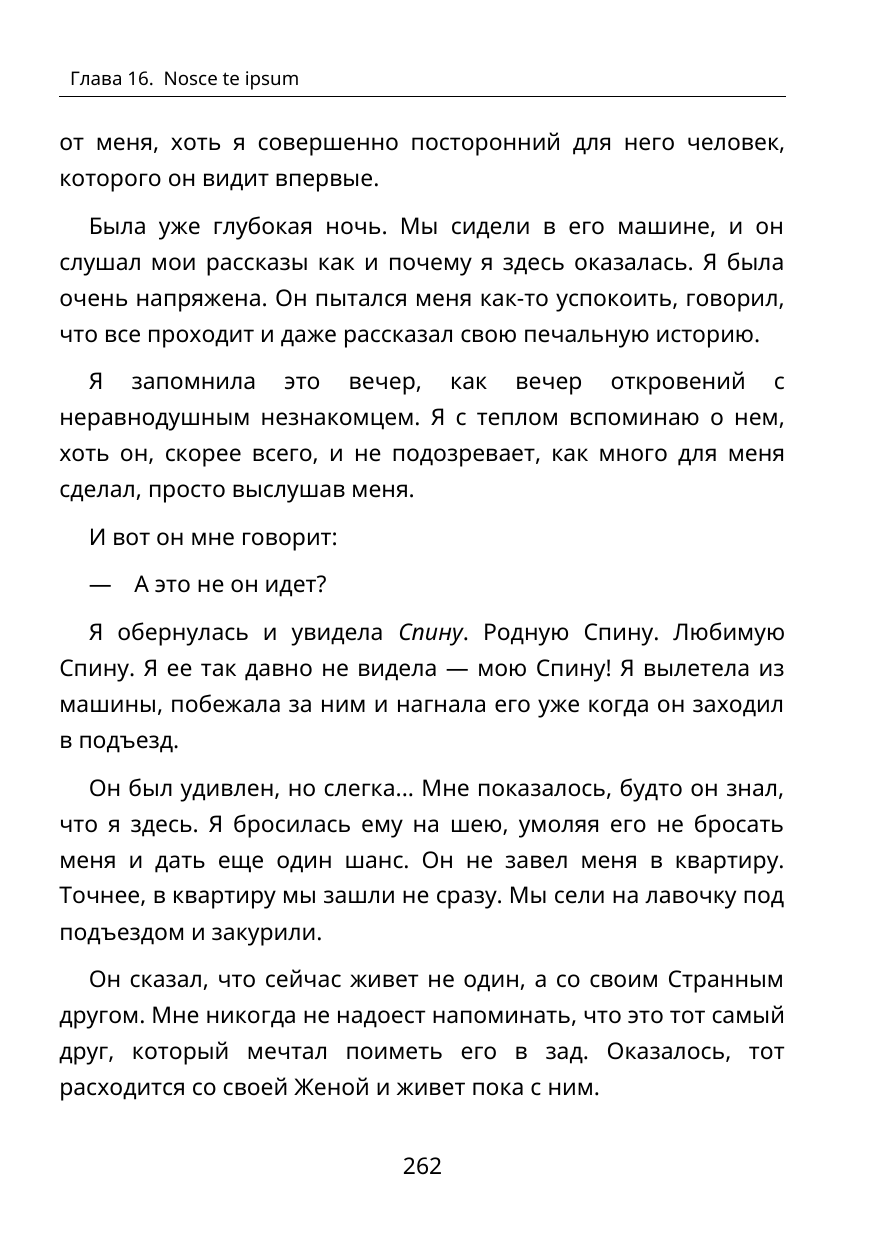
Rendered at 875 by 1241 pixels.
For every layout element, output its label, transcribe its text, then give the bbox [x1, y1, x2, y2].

text И вот он мне говорит: [59, 521, 786, 552]
text Я обернулась и увидела Спину. Родную Спину. Любимую Спину. Я ее так давно не видела — мою Спину! Я вылетела из машины, побежала за ним и нагнала его уже когда он заходил в подъезд. [59, 616, 786, 755]
text Он сказал, что сейчас живет не один, а со своим Странным другом. Мне никогда не надоест напоминать, что это тот самый друг, который мечтал поиметь его в зад. Оказалось, тот расходится со своей Женой и живет пока с ним. [59, 963, 786, 1102]
list А это не он идет? [59, 568, 786, 600]
text Я запомнила это вечер, как вечер откровений с неравнодушным незнакомцем. Я с теплом вспоминаю о нем, хоть он, скорее всего, и не подозревает, как много для меня сделал, просто выслушав меня. [59, 365, 786, 504]
text Была уже глубокая ночь. Мы сидели в его машине, и он слушал мои рассказы как и почему я здесь оказалась. Я была очень напряжена. Он пытался меня как-то успокоить, говорил, что все проходит и даже рассказал свою печальную историю. [59, 210, 786, 349]
text от меня, хоть я совершенно посторонний для него человек, которого он видит впервые. [59, 126, 786, 193]
text Он был удивлен, но слегка... Мне показалось, будто он знал, что я здесь. Я бросилась ему на шею, умоляя его не бросать меня и дать еще один шанс. Он не завел меня в квартиру. Точнее, в квартиру мы зашли не сразу. Мы сели на лавочку под подъездом и закурили. [59, 772, 786, 947]
